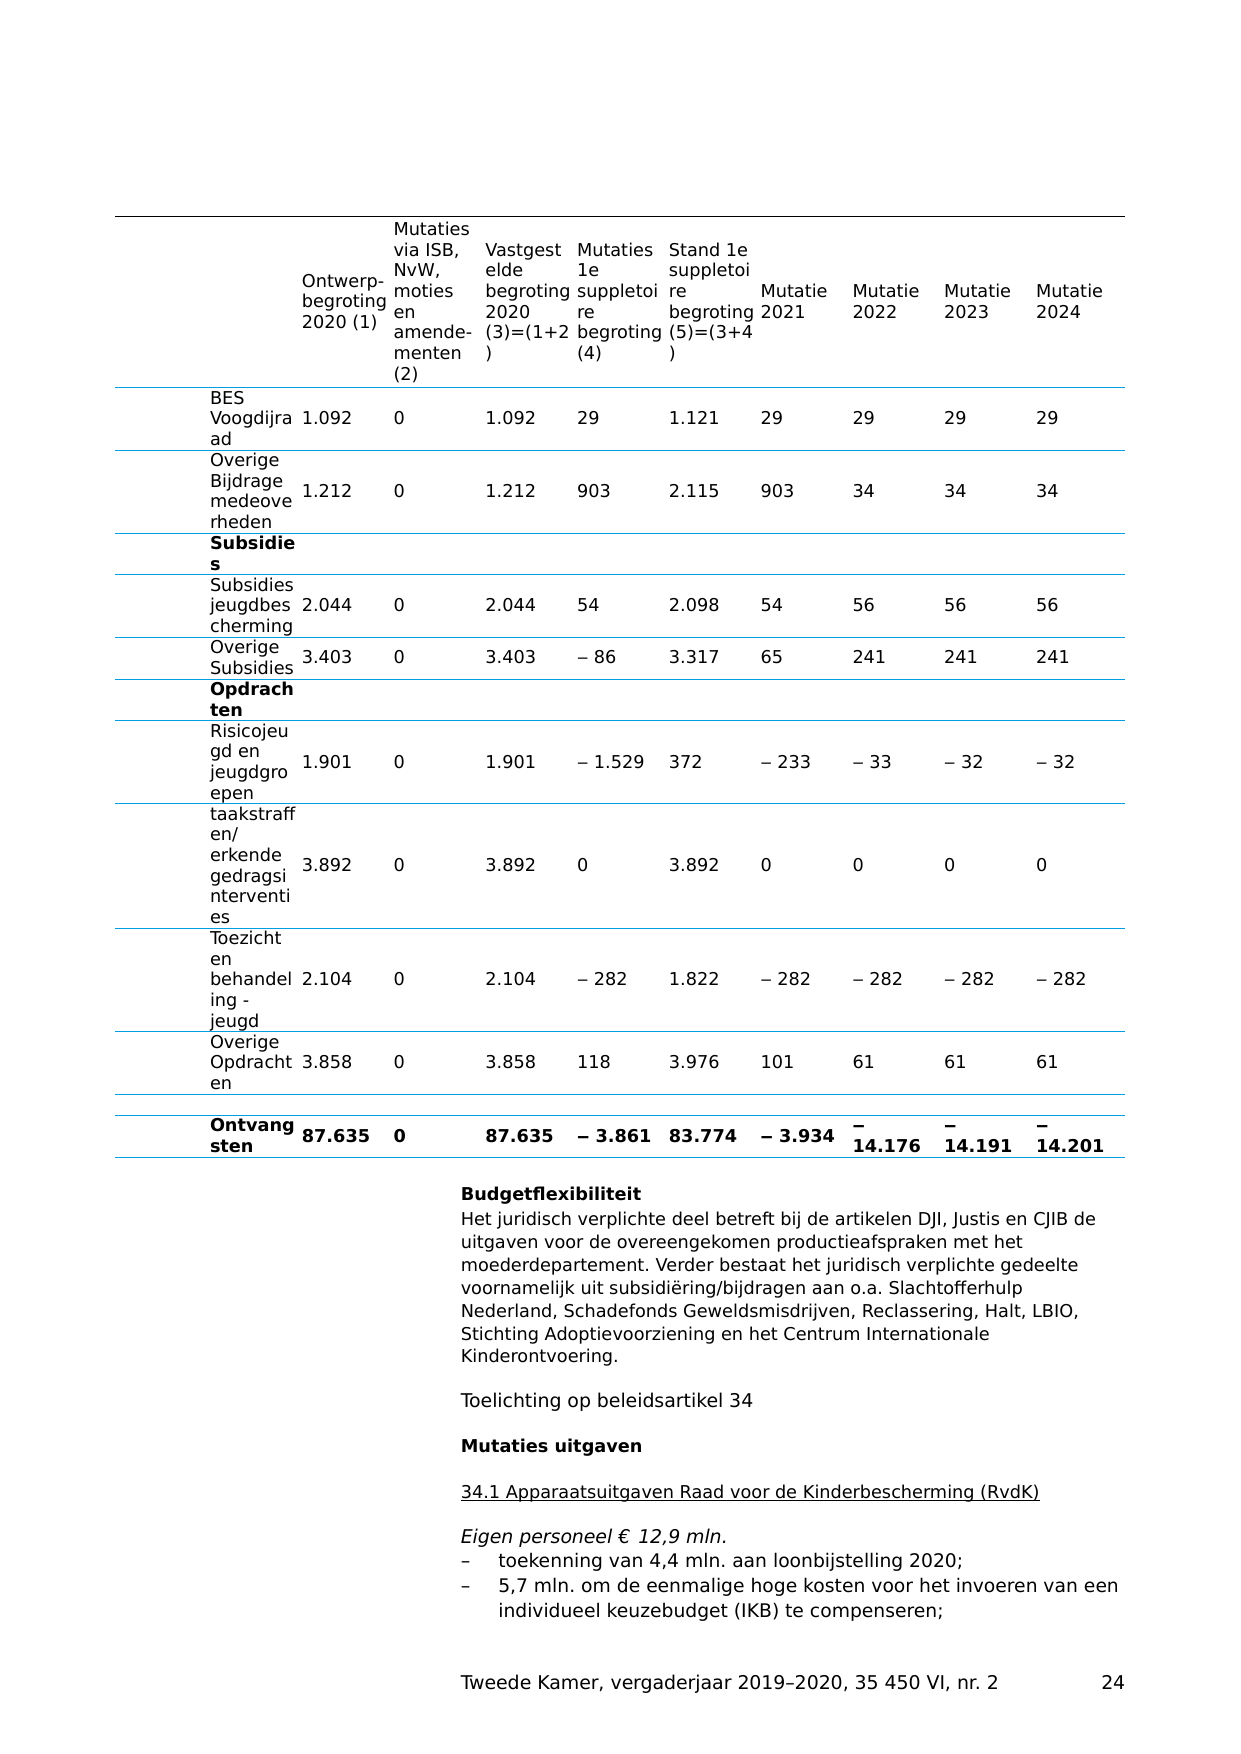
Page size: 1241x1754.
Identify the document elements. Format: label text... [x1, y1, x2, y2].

table_cell 0 [758, 804, 849, 927]
text 34.1 Apparaatsuitgaven Raad voor de Kinderbescherming (RvdK) [461, 1480, 1125, 1503]
table_cell [390, 680, 482, 720]
table_cell 903 [758, 451, 849, 532]
table_cell [941, 1095, 1033, 1115]
table_cell Mutatie 2021 [758, 217, 849, 387]
table_cell 241 [849, 638, 941, 678]
table_cell [115, 1032, 207, 1093]
table_cell Mutaties via ISB, NvW, moties en amende-menten (2) [390, 217, 482, 387]
table_cell Mutaties 1e suppletoire begroting (4) [574, 217, 666, 387]
table_cell [849, 1095, 941, 1115]
table_cell [207, 217, 299, 387]
list toekenning van 4,4 mln. aan loonbijstelling 2020; [461, 1548, 1125, 1573]
table_cell 56 [1033, 575, 1125, 637]
table_cell 34 [849, 451, 941, 532]
table_cell 241 [941, 638, 1033, 678]
table_cell 0 [849, 804, 941, 927]
table_cell [207, 1095, 299, 1115]
table_cell 903 [574, 451, 666, 532]
table_cell 2.044 [299, 575, 390, 637]
table_cell [115, 575, 207, 637]
table_cell BES Voogdijraad [207, 388, 299, 449]
table_cell ‒ 14.201 [1033, 1116, 1125, 1156]
table_cell [666, 680, 757, 720]
table_cell [299, 534, 390, 574]
table_cell Ontwerp-begroting 2020 (1) [299, 217, 390, 387]
table_cell 1.822 [666, 929, 757, 1031]
table_cell 54 [758, 575, 849, 637]
text Budgetflexibiliteit [461, 1182, 1125, 1205]
text Het juridisch verplichte deel betreft bij de artikelen DJI, Justis en CJIB de uitgaven voor de overeengekomen productieafspraken met het moederdepartement. Verder bestaat het juridisch verplichte gedeelte voornamelijk uit subsidiëring/bijdragen aan o.a. Slachtofferhulp Nederland, Schadefonds Geweldsmisdrijven, Reclassering, Halt, LBIO, Stichting Adoptievoorziening en het Centrum Internationale Kinderontvoering. [461, 1207, 1125, 1367]
table_cell 1.901 [482, 721, 574, 803]
table_cell 1.212 [299, 451, 390, 532]
table_cell [115, 217, 207, 387]
table_cell 0 [941, 804, 1033, 927]
table_cell 34 [941, 451, 1033, 532]
table_cell [115, 804, 207, 927]
table_cell [574, 680, 666, 720]
table_cell [115, 1116, 207, 1156]
table_cell Overige Subsidies [207, 638, 299, 678]
table_cell 0 [390, 1032, 482, 1093]
table_cell [115, 534, 207, 574]
table_cell [299, 680, 390, 720]
table_cell [299, 1095, 390, 1115]
text Eigen personeel € 12,9 mln. [461, 1526, 1125, 1548]
table_cell [1033, 1095, 1125, 1115]
list 5,7 mln. om de eenmalige hoge kosten voor het invoeren van een individueel keuzebudget (IKB) te compenseren; [461, 1573, 1125, 1623]
table_cell 0 [390, 575, 482, 637]
table_cell 29 [941, 388, 1033, 449]
table_cell 118 [574, 1032, 666, 1093]
table_cell 0 [390, 1116, 482, 1156]
table_cell ‒ 32 [1033, 721, 1125, 803]
table_cell [758, 680, 849, 720]
table_cell 2.115 [666, 451, 757, 532]
table_cell Overige Opdrachten [207, 1032, 299, 1093]
table_cell 0 [390, 929, 482, 1031]
table_cell 1.092 [482, 388, 574, 449]
table_cell [115, 388, 207, 449]
table_cell 3.403 [299, 638, 390, 678]
table_cell taakstraffen/erkende gedragsinterventies [207, 804, 299, 927]
table_cell 29 [1033, 388, 1125, 449]
table_cell ‒ 282 [758, 929, 849, 1031]
table_cell 2.104 [482, 929, 574, 1031]
table_cell 1.092 [299, 388, 390, 449]
title Toelichting op beleidsartikel 34 [461, 1390, 1125, 1434]
table_cell [758, 1095, 849, 1115]
table_cell ‒ 233 [758, 721, 849, 803]
table_cell [482, 1095, 574, 1115]
table_cell [574, 534, 666, 574]
table_cell Mutatie 2023 [941, 217, 1033, 387]
table_cell Subsidies [207, 534, 299, 574]
table_cell 241 [1033, 638, 1125, 678]
table_cell 29 [758, 388, 849, 449]
table_cell [574, 1095, 666, 1115]
table_cell 0 [574, 804, 666, 927]
table_cell ‒ 282 [1033, 929, 1125, 1031]
table_cell [482, 680, 574, 720]
table_cell [482, 534, 574, 574]
table_cell 61 [849, 1032, 941, 1093]
table_cell 87.635 [299, 1116, 390, 1156]
table_cell Ontvangsten [207, 1116, 299, 1156]
table_cell ‒ 282 [574, 929, 666, 1031]
table_cell 3.858 [299, 1032, 390, 1093]
table_cell Toezicht en behandeling - jeugd [207, 929, 299, 1031]
table_cell 3.892 [482, 804, 574, 927]
table_cell [666, 1095, 757, 1115]
table_cell [115, 638, 207, 678]
table_cell 0 [390, 451, 482, 532]
table_cell 1.901 [299, 721, 390, 803]
table_cell Vastgestelde begroting 2020 (3)=(1+2) [482, 217, 574, 387]
table_cell [1033, 534, 1125, 574]
table_cell 2.044 [482, 575, 574, 637]
table_cell 65 [758, 638, 849, 678]
table_cell 0 [390, 721, 482, 803]
table_cell [115, 929, 207, 1031]
table_cell [390, 1095, 482, 1115]
table_cell 1.121 [666, 388, 757, 449]
table_cell Risicojeugd en jeugdgroepen [207, 721, 299, 803]
table_cell 101 [758, 1032, 849, 1093]
table_cell [849, 680, 941, 720]
table_cell [115, 680, 207, 720]
table_cell 34 [1033, 451, 1125, 532]
table_cell Subsidies jeugdbescherming [207, 575, 299, 637]
table_cell 56 [941, 575, 1033, 637]
table_cell [390, 534, 482, 574]
table_cell ‒ 86 [574, 638, 666, 678]
table_cell [941, 534, 1033, 574]
table_cell ‒ 3.934 [758, 1116, 849, 1156]
table_cell [115, 1095, 207, 1115]
table_cell 54 [574, 575, 666, 637]
table_cell ‒ 282 [849, 929, 941, 1031]
table_cell 29 [574, 388, 666, 449]
table_cell Overige Bijdrage medeoverheden [207, 451, 299, 532]
table_cell Mutatie 2022 [849, 217, 941, 387]
table_cell ‒ 1.529 [574, 721, 666, 803]
table_cell 56 [849, 575, 941, 637]
table_cell ‒ 3.861 [574, 1116, 666, 1156]
table_header Budgettaire gevolgen van beleid artikel 34 (bedragen x € 1.000) [115, 191, 1125, 216]
table_cell 0 [1033, 804, 1125, 927]
table_cell 2.098 [666, 575, 757, 637]
table_cell [941, 680, 1033, 720]
table_cell [758, 534, 849, 574]
table_cell ‒ 32 [941, 721, 1033, 803]
table_cell 0 [390, 638, 482, 678]
table_cell 3.976 [666, 1032, 757, 1093]
table_cell ‒ 14.191 [941, 1116, 1033, 1156]
table_cell [115, 721, 207, 803]
table_cell [666, 534, 757, 574]
table_cell ‒ 33 [849, 721, 941, 803]
table_cell 3.858 [482, 1032, 574, 1093]
table_cell 0 [390, 388, 482, 449]
table_cell 1.212 [482, 451, 574, 532]
text Mutaties uitgaven [461, 1434, 1125, 1457]
table_cell 61 [941, 1032, 1033, 1093]
table_cell [1033, 680, 1125, 720]
table_cell ‒ 282 [941, 929, 1033, 1031]
table_cell 3.317 [666, 638, 757, 678]
table_cell 3.403 [482, 638, 574, 678]
table_cell 87.635 [482, 1116, 574, 1156]
table_cell 61 [1033, 1032, 1125, 1093]
table_cell [849, 534, 941, 574]
table_cell Opdrachten [207, 680, 299, 720]
table_cell 83.774 [666, 1116, 757, 1156]
table_cell ‒ 14.176 [849, 1116, 941, 1156]
table_cell Stand 1e suppletoire begroting (5)=(3+4) [666, 217, 757, 387]
table_cell 29 [849, 388, 941, 449]
table_cell 0 [390, 804, 482, 927]
table_cell 3.892 [299, 804, 390, 927]
table_cell 372 [666, 721, 757, 803]
table_cell Mutatie 2024 [1033, 217, 1125, 387]
table_cell 3.892 [666, 804, 757, 927]
table_cell [115, 451, 207, 532]
table_cell 2.104 [299, 929, 390, 1031]
